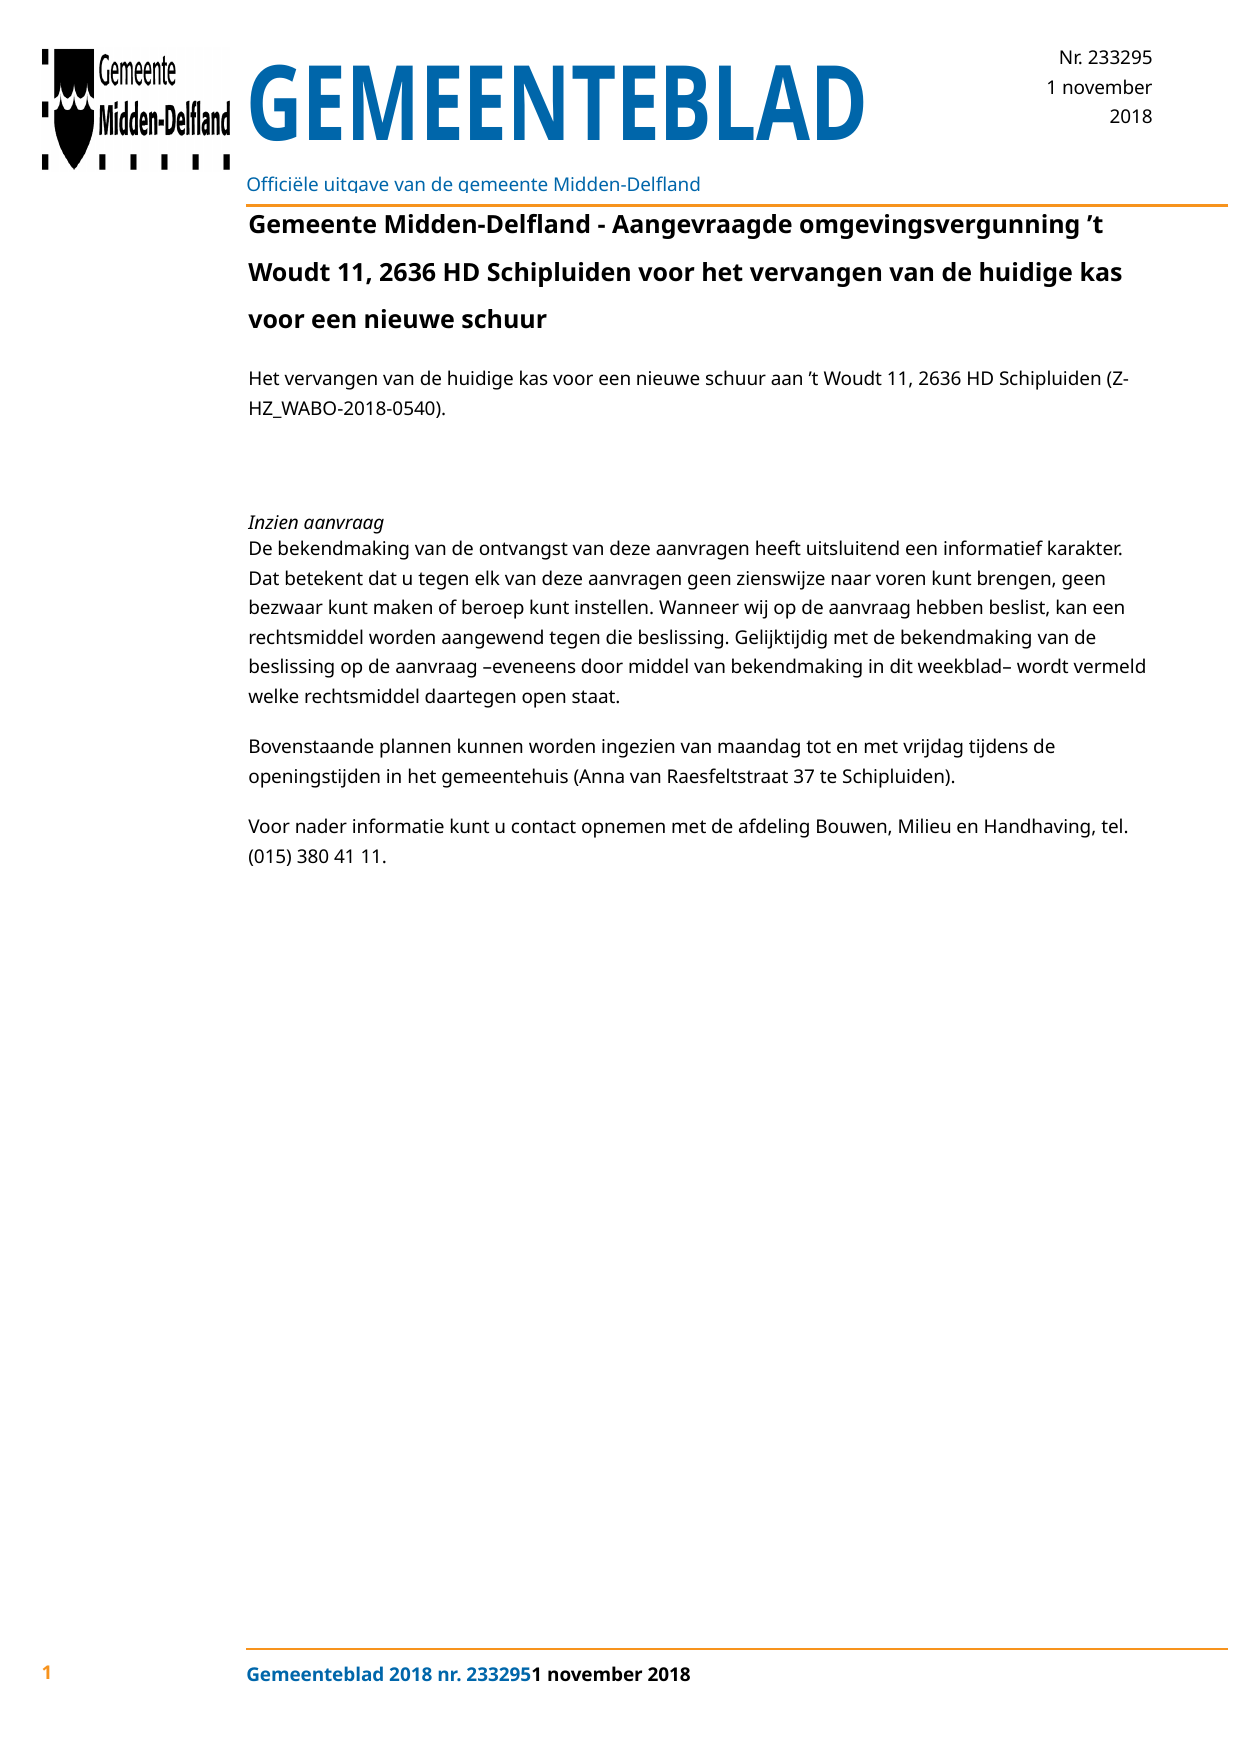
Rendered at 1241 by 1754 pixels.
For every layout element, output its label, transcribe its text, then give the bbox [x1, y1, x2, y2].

text Inzien aanvraag [248, 509, 1152, 535]
text Het vervangen van de huidige kas voor een nieuwe schuur aan ’t Woudt 11, 2636 HD Schipluiden (Z-HZ_WABO-2018-0540). [248, 366, 1152, 421]
text Bovenstaande plannen kunnen worden ingezien van maandag tot en met vrijdag tijdens de openingstijden in het gemeentehuis (Anna van Raesfeltstraat 37 te Schipluiden). [248, 733, 1152, 789]
picture [41, 47, 231, 172]
text Gemeente Midden-Delfland - Aangevraagde omgevingsvergunning ’t Woudt 11, 2636 HD Schipluiden voor het vervangen van de huidige kas voor een nieuwe schuur [248, 207, 1152, 336]
text Voor nader informatie kunt u contact opnemen met de afdeling Bouwen, Milieu en Handhaving, tel. (015) 380 41 11. [248, 813, 1152, 869]
text De bekendmaking van de ontvangst van deze aanvragen heeft uitsluitend een informatief karakter. Dat betekent dat u tegen elk van deze aanvragen geen zienswijze naar voren kunt brengen, geen bezwaar kunt maken of beroep kunt instellen. Wanneer wij op de aanvraag hebben beslist, kan een rechtsmiddel worden aangewend tegen die beslissing. Gelijktijdig met de bekendmaking van de beslissing op de aanvraag –eveneens door middel van bekendmaking in dit weekblad– wordt vermeld welke rechtsmiddel daartegen open staat. [248, 535, 1152, 709]
